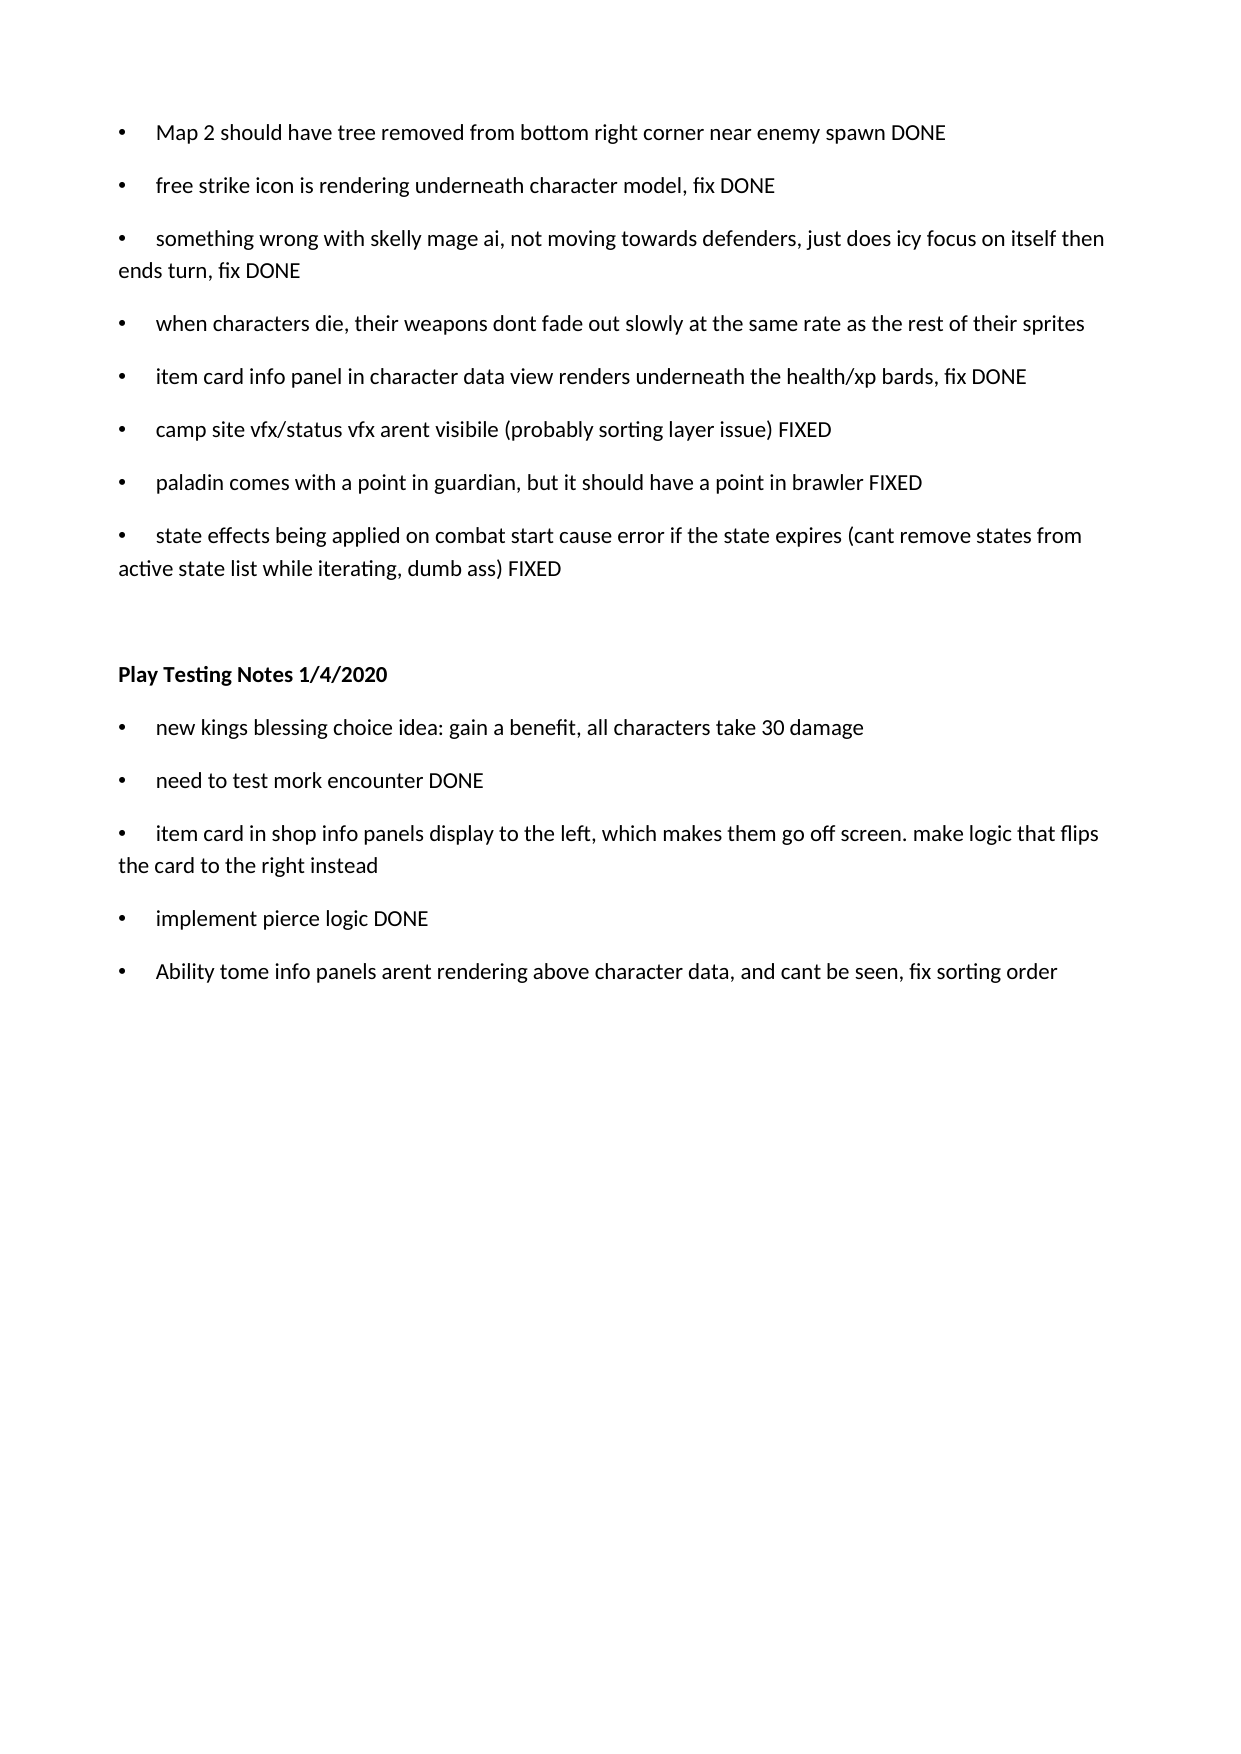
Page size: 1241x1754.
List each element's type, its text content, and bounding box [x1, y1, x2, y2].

list new kings blessing choice idea: gain a benefit, all characters take 30 damage [81, 713, 1122, 741]
list implement pierce logic DONE [81, 904, 1122, 932]
text Play Testing Notes 1/4/2020 [118, 660, 1122, 688]
list free strike icon is rendering underneath character model, fix DONE [81, 171, 1122, 199]
list need to test mork encounter DONE [81, 766, 1122, 794]
list state effects being applied on combat start cause error if the state expires (cant remove states from active state list while iterating, dumb ass) FIXED [81, 521, 1122, 582]
list item card in shop info panels display to the left, which makes them go off screen. make logic that flips the card to the right instead [81, 819, 1122, 879]
list something wrong with skelly mage ai, not moving towards defenders, just does icy focus on itself then ends turn, fix DONE [81, 224, 1122, 284]
list Map 2 should have tree removed from bottom right corner near enemy spawn DONE [81, 118, 1122, 146]
list paladin comes with a point in guardian, but it should have a point in brawler FIXED [81, 468, 1122, 496]
list Ability tome info panels arent rendering above character data, and cant be seen, fix sorting order [81, 957, 1122, 985]
list camp site vfx/status vfx arent visibile (probably sorting layer issue) FIXED [81, 415, 1122, 443]
list item card info panel in character data view renders underneath the health/xp bards, fix DONE [81, 362, 1122, 390]
list when characters die, their weapons dont fade out slowly at the same rate as the rest of their sprites [81, 309, 1122, 337]
